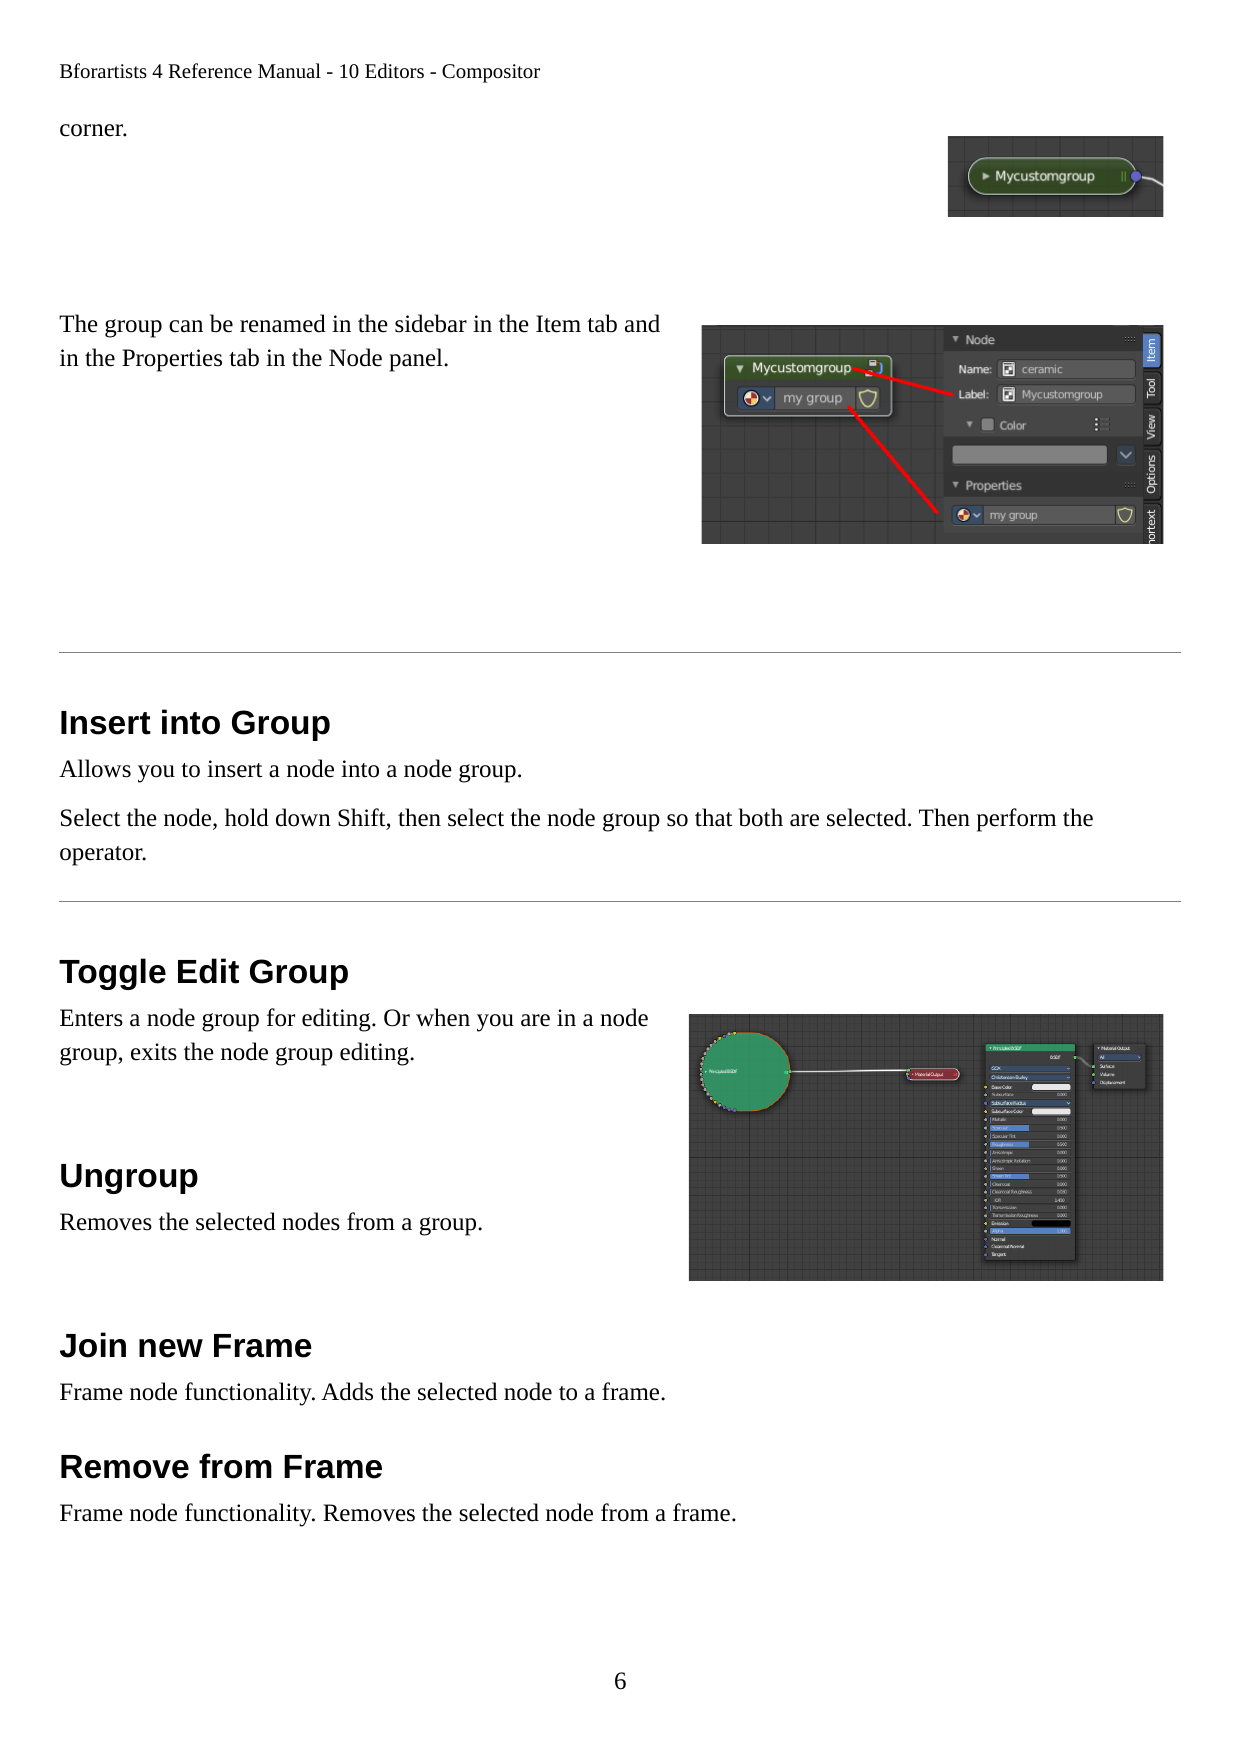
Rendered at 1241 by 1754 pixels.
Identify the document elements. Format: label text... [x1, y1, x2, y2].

subtitle Toggle Edit Group [59, 951, 1181, 990]
subtitle Remove from Frame [59, 1447, 1181, 1486]
picture [947, 136, 1164, 217]
picture [688, 1014, 1164, 1281]
text Select the node, hold down Shift, then select the node group so that both are selected. Then perform the operator. [59, 803, 1181, 866]
picture [701, 325, 1164, 544]
subtitle Ungroup [59, 1156, 688, 1195]
text corner. [59, 113, 1181, 141]
text The group can be renamed in the sidebar in the Item tab and in the Properties tab in the Node panel. [59, 309, 1181, 372]
text Frame node functionality. Adds the selected node to a frame. [59, 1377, 1181, 1406]
text Allows you to insert a node into a node group. [59, 754, 1181, 783]
subtitle [1164, 1156, 1181, 1195]
subtitle Insert into Group [59, 703, 1181, 741]
text Frame node functionality. Removes the selected node from a frame. [59, 1498, 1181, 1527]
subtitle Join new Frame [59, 1326, 1181, 1365]
text Removes the selected nodes from a group. [59, 1207, 688, 1236]
text Enters a node group for editing. Or when you are in a node group, exits the node group editing. [59, 1003, 1181, 1066]
